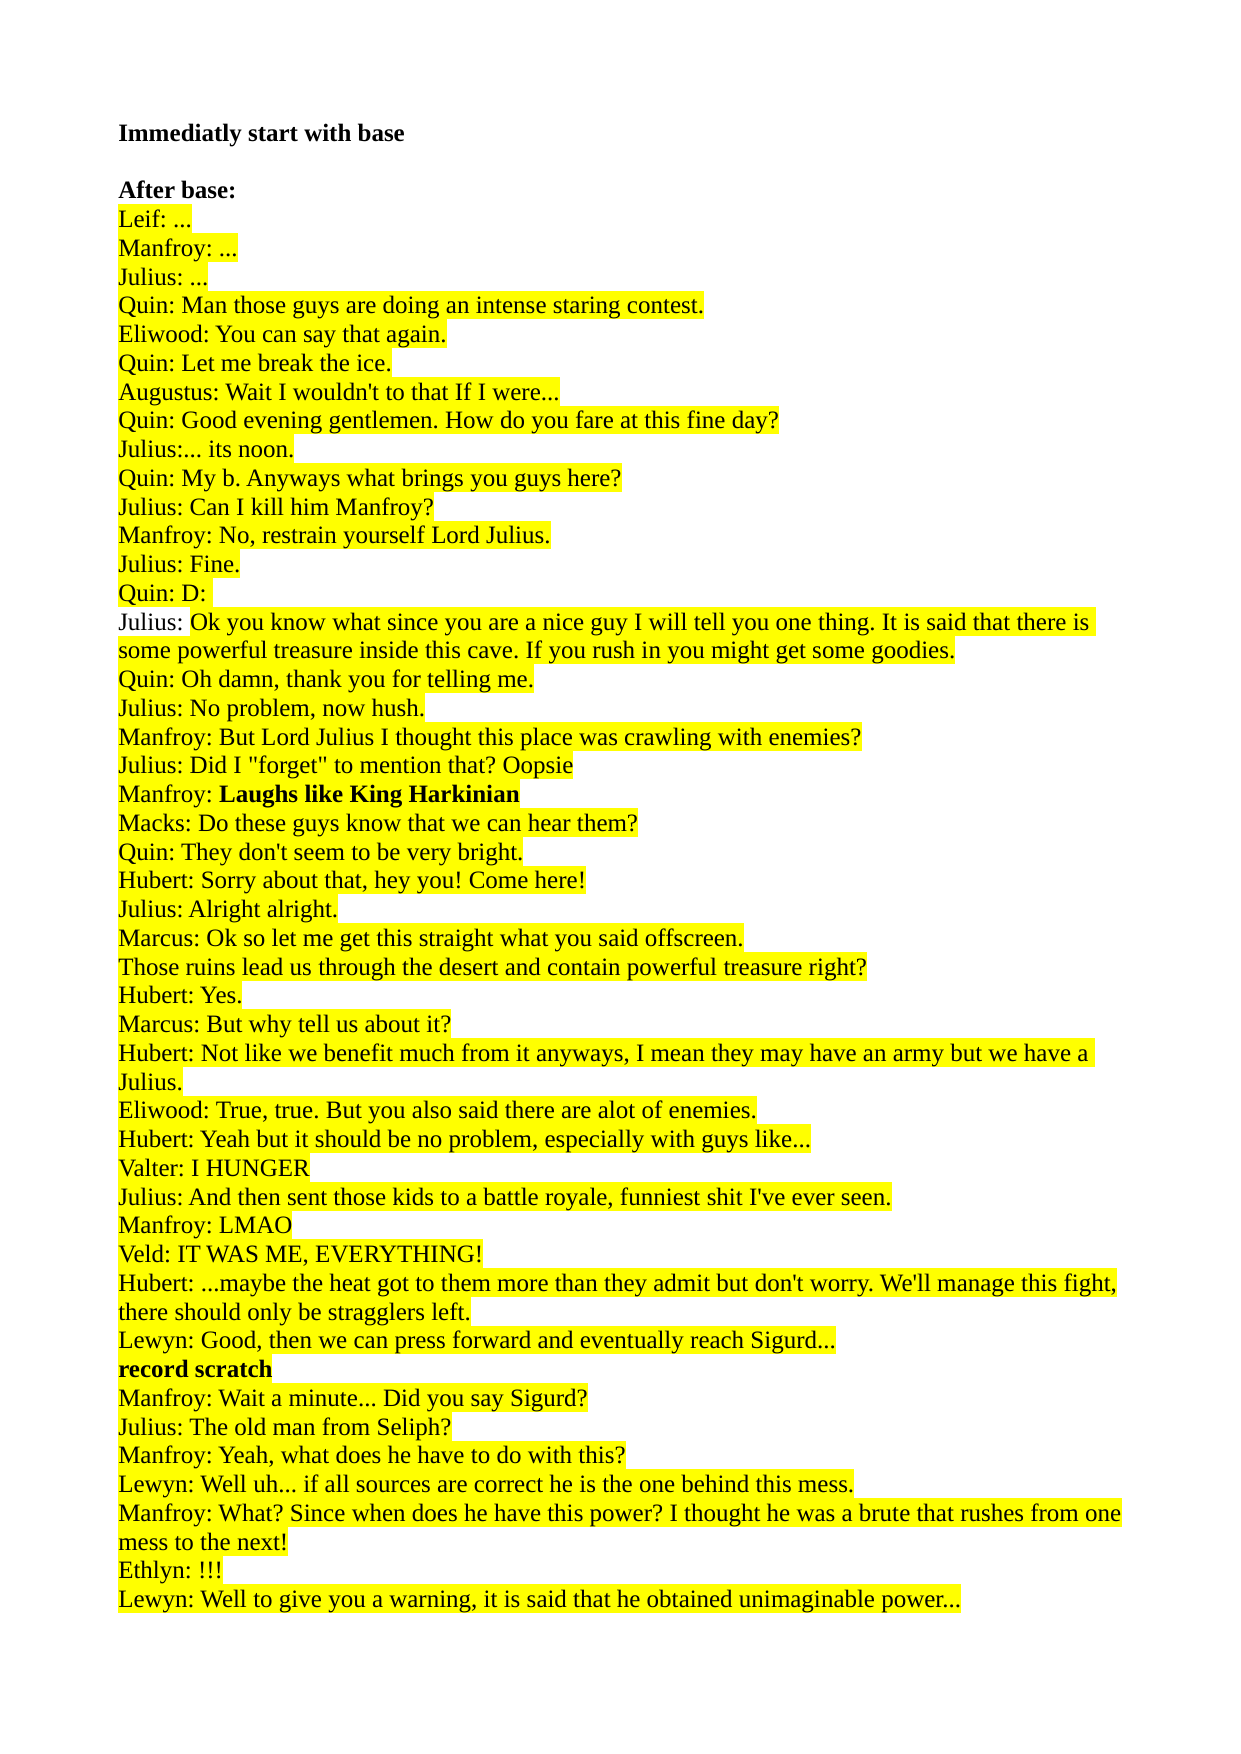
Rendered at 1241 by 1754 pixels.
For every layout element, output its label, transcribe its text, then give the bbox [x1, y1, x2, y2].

text Quin: Good evening gentlemen. How do you fare at this fine day? [118, 406, 1122, 434]
text Quin: They don't seem to be very bright. [118, 837, 1122, 866]
text Lewyn: Well to give you a warning, it is said that he obtained unimaginable power... [118, 1584, 1122, 1613]
text Hubert: ...maybe the heat got to them more than they admit but don't worry. We'll manage this fight, there should only be stragglers left. [118, 1268, 1122, 1326]
text Julius: And then sent those kids to a battle royale, funniest shit I've ever seen. [118, 1182, 1122, 1211]
text Manfroy: Yeah, what does he have to do with this? [118, 1441, 1122, 1469]
text Veld: IT WAS ME, EVERYTHING! [118, 1239, 1122, 1268]
text Lewyn: Well uh... if all sources are correct he is the one behind this mess. [118, 1469, 1122, 1498]
text Julius: No problem, now hush. [118, 693, 1122, 722]
text Augustus: Wait I wouldn't to that If I were... [118, 377, 1122, 406]
text record scratch [118, 1354, 1122, 1383]
text Hubert: Sorry about that, hey you! Come here! [118, 866, 1122, 894]
text Quin: Man those guys are doing an intense staring contest. [118, 291, 1122, 319]
text Julius: ... [118, 262, 1122, 291]
text Valter: I HUNGER [118, 1153, 1122, 1182]
text Julius:... its noon. [118, 434, 1122, 463]
text Julius: Ok you know what since you are a nice guy I will tell you one thing. It is said that there is some powerful treasure inside this cave. If you rush in you might get some goodies. Quin: Oh damn, thank you for telling me. [118, 607, 1122, 693]
text Marcus: But why tell us about it? [118, 1009, 1122, 1038]
text Ethlyn: !!! [118, 1556, 1122, 1584]
text Manfroy: But Lord Julius I thought this place was crawling with enemies? [118, 722, 1122, 751]
text Julius: Did I "forget" to mention that? Oopsie [118, 751, 1122, 779]
text Manfroy: ... [118, 233, 1122, 262]
text Julius: Alright alright. [118, 894, 1122, 923]
text Eliwood: You can say that again. [118, 319, 1122, 348]
text Leif: ... [118, 204, 1122, 233]
text Marcus: Ok so let me get this straight what you said offscreen. [118, 923, 1122, 952]
text Julius: Can I kill him Manfroy? [118, 492, 1122, 521]
text Eliwood: True, true. But you also said there are alot of enemies. [118, 1096, 1122, 1124]
text Those ruins lead us through the desert and contain powerful treasure right? [118, 952, 1122, 981]
text Quin: My b. Anyways what brings you guys here? [118, 463, 1122, 492]
text Lewyn: Good, then we can press forward and eventually reach Sigurd... [118, 1326, 1122, 1354]
text Quin: Let me break the ice. [118, 348, 1122, 377]
text Hubert: Yes. [118, 981, 1122, 1009]
text Manfroy: No, restrain yourself Lord Julius. Julius: Fine. Quin: D: [118, 521, 1122, 607]
text Julius: The old man from Seliph? [118, 1412, 1122, 1441]
text Manfroy: Wait a minute... Did you say Sigurd? [118, 1383, 1122, 1412]
text Macks: Do these guys know that we can hear them? [118, 808, 1122, 837]
text Hubert: Not like we benefit much from it anyways, I mean they may have an army but we have a Julius. [118, 1038, 1122, 1096]
text Manfroy: LMAO [118, 1211, 1122, 1239]
text Immediatly start with base [118, 118, 1122, 147]
text Manfroy: What? Since when does he have this power? I thought he was a brute that rushes from one mess to the next! [118, 1498, 1122, 1556]
text Manfroy: Laughs like King Harkinian [118, 779, 1122, 808]
text After base: [118, 176, 1122, 204]
text Hubert: Yeah but it should be no problem, especially with guys like... [118, 1124, 1122, 1153]
